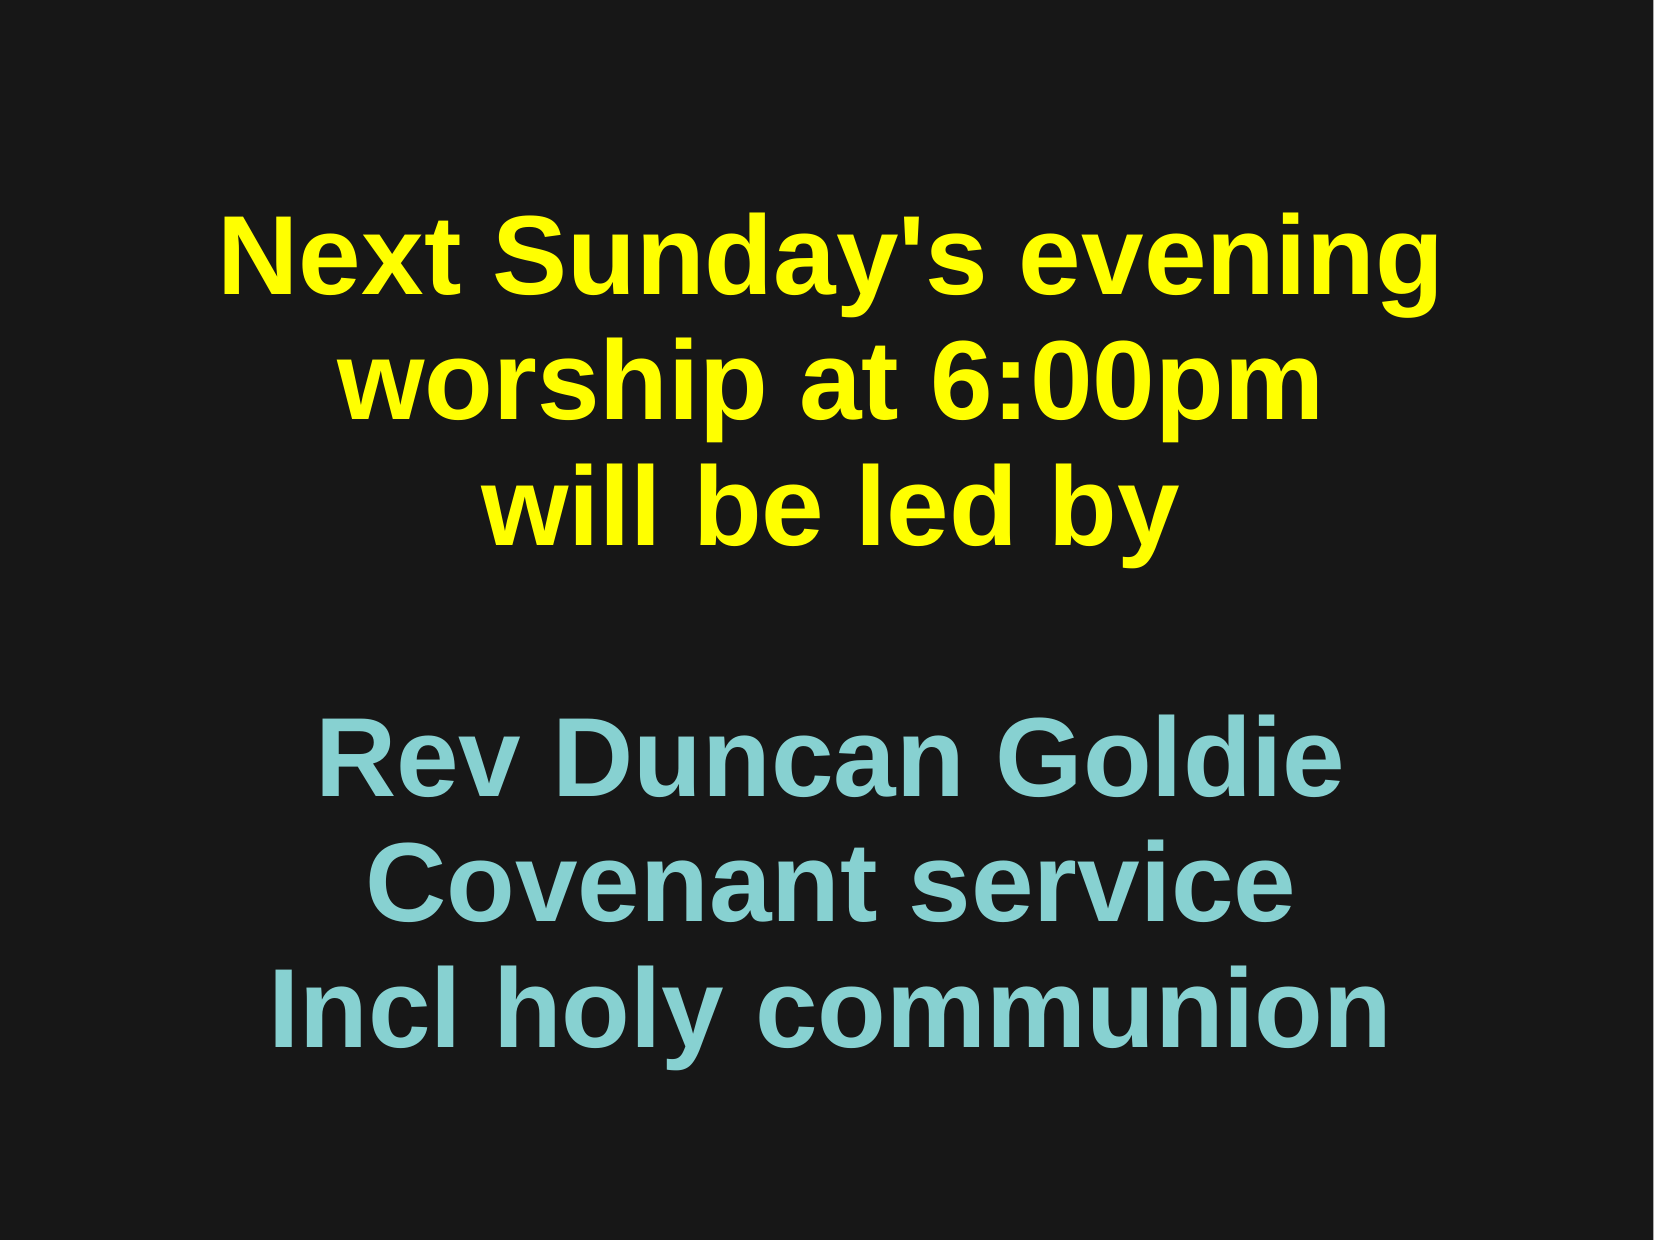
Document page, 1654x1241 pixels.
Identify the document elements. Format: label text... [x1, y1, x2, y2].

text_box Next Sunday's evening worship at 6:00pm will be led by Rev Duncan Goldie Covenant service Incl holy communion [59, 59, 1603, 1179]
